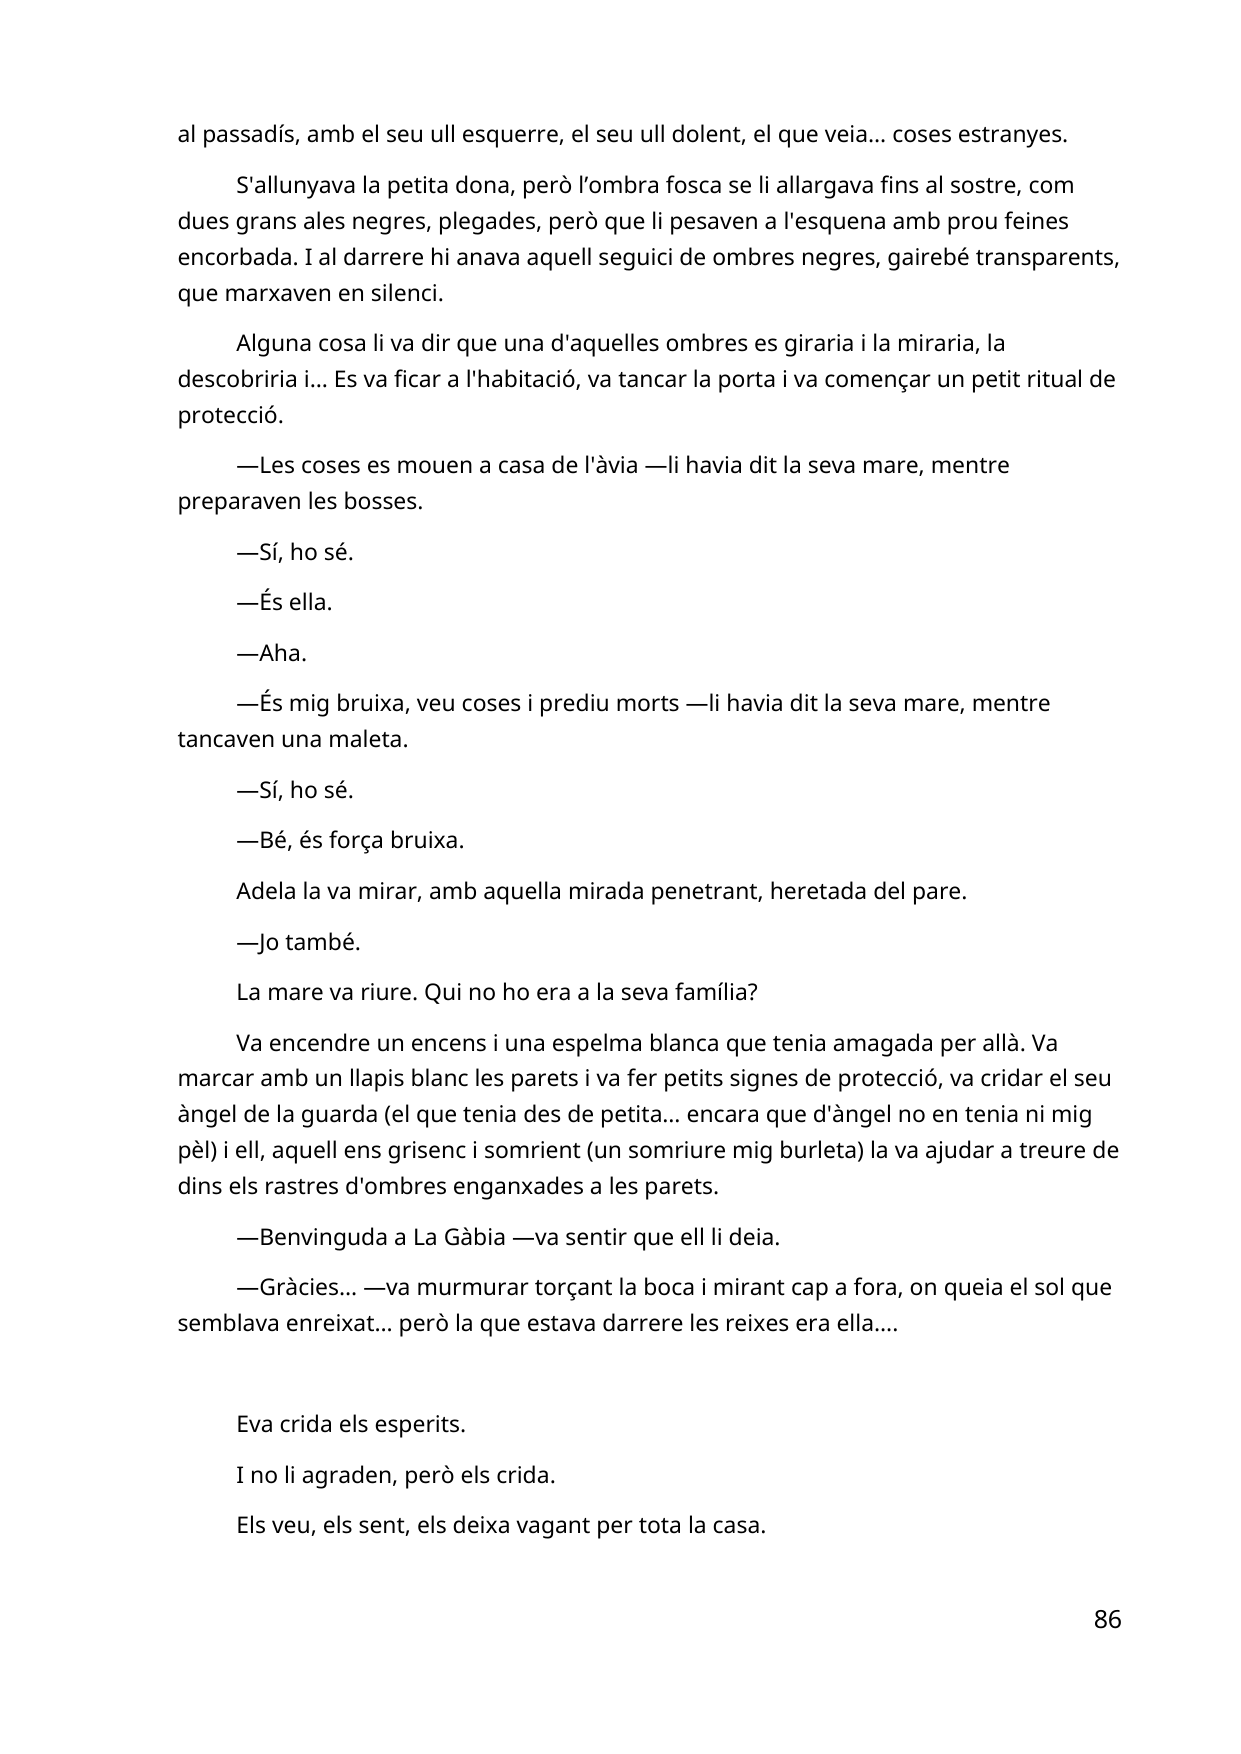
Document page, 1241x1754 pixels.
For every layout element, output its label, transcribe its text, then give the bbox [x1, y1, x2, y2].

text —Les coses es mouen a casa de l'àvia —li havia dit la seva mare, mentre preparaven les bosses. [177, 449, 1122, 517]
text —Benvinguda a La Gàbia —va sentir que ell li deia. [177, 1221, 1122, 1252]
text Va encendre un encens i una espelma blanca que tenia amagada per allà. Va marcar amb un llapis blanc les parets i va fer petits signes de protecció, va cridar el seu àngel de la guarda (el que tenia des de petita… encara que d'àngel no en tenia ni mig pèl) i ell, aquell ens grisenc i somrient (un somriure mig burleta) la va ajudar a treure de dins els rastres d'ombres enganxades a les parets. [177, 1026, 1122, 1201]
text —Jo també. [177, 925, 1122, 957]
text Els veu, els sent, els deixa vagant per tota la casa. [177, 1509, 1122, 1541]
text Alguna cosa li va dir que una d'aquelles ombres es giraria i la miraria, la descobriria i… Es va ficar a l'habitació, va tancar la porta i va començar un petit ritual de protecció. [177, 327, 1122, 430]
text —És ella. [177, 586, 1122, 618]
text —Sí, ho sé. [177, 774, 1122, 805]
text Adela la va mirar, amb aquella mirada penetrant, heretada del pare. [177, 875, 1122, 906]
text La mare va riure. Qui no ho era a la seva família? [177, 976, 1122, 1007]
text —Sí, ho sé. [177, 536, 1122, 567]
text —Bé, és força bruixa. [177, 824, 1122, 856]
text S'allunyava la petita dona, però l’ombra fosca se li allargava fins al sostre, com dues grans ales negres, plegades, però que li pesaven a l'esquena amb prou feines encorbada. I al darrere hi anava aquell seguici de ombres negres, gairebé transparents, que marxaven en silenci. [177, 169, 1122, 308]
text —És mig bruixa, veu coses i prediu morts —li havia dit la seva mare, mentre tancaven una maleta. [177, 687, 1122, 754]
text —Gràcies… —va murmurar torçant la boca i mirant cap a fora, on queia el sol que semblava enreixat… però la que estava darrere les reixes era ella…. [177, 1271, 1122, 1338]
text —Aha. [177, 637, 1122, 668]
text Eva crida els esperits. [177, 1408, 1122, 1439]
text I no li agraden, però els crida. [177, 1459, 1122, 1490]
text al passadís, amb el seu ull esquerre, el seu ull dolent, el que veia… coses estranyes. [177, 118, 1122, 149]
